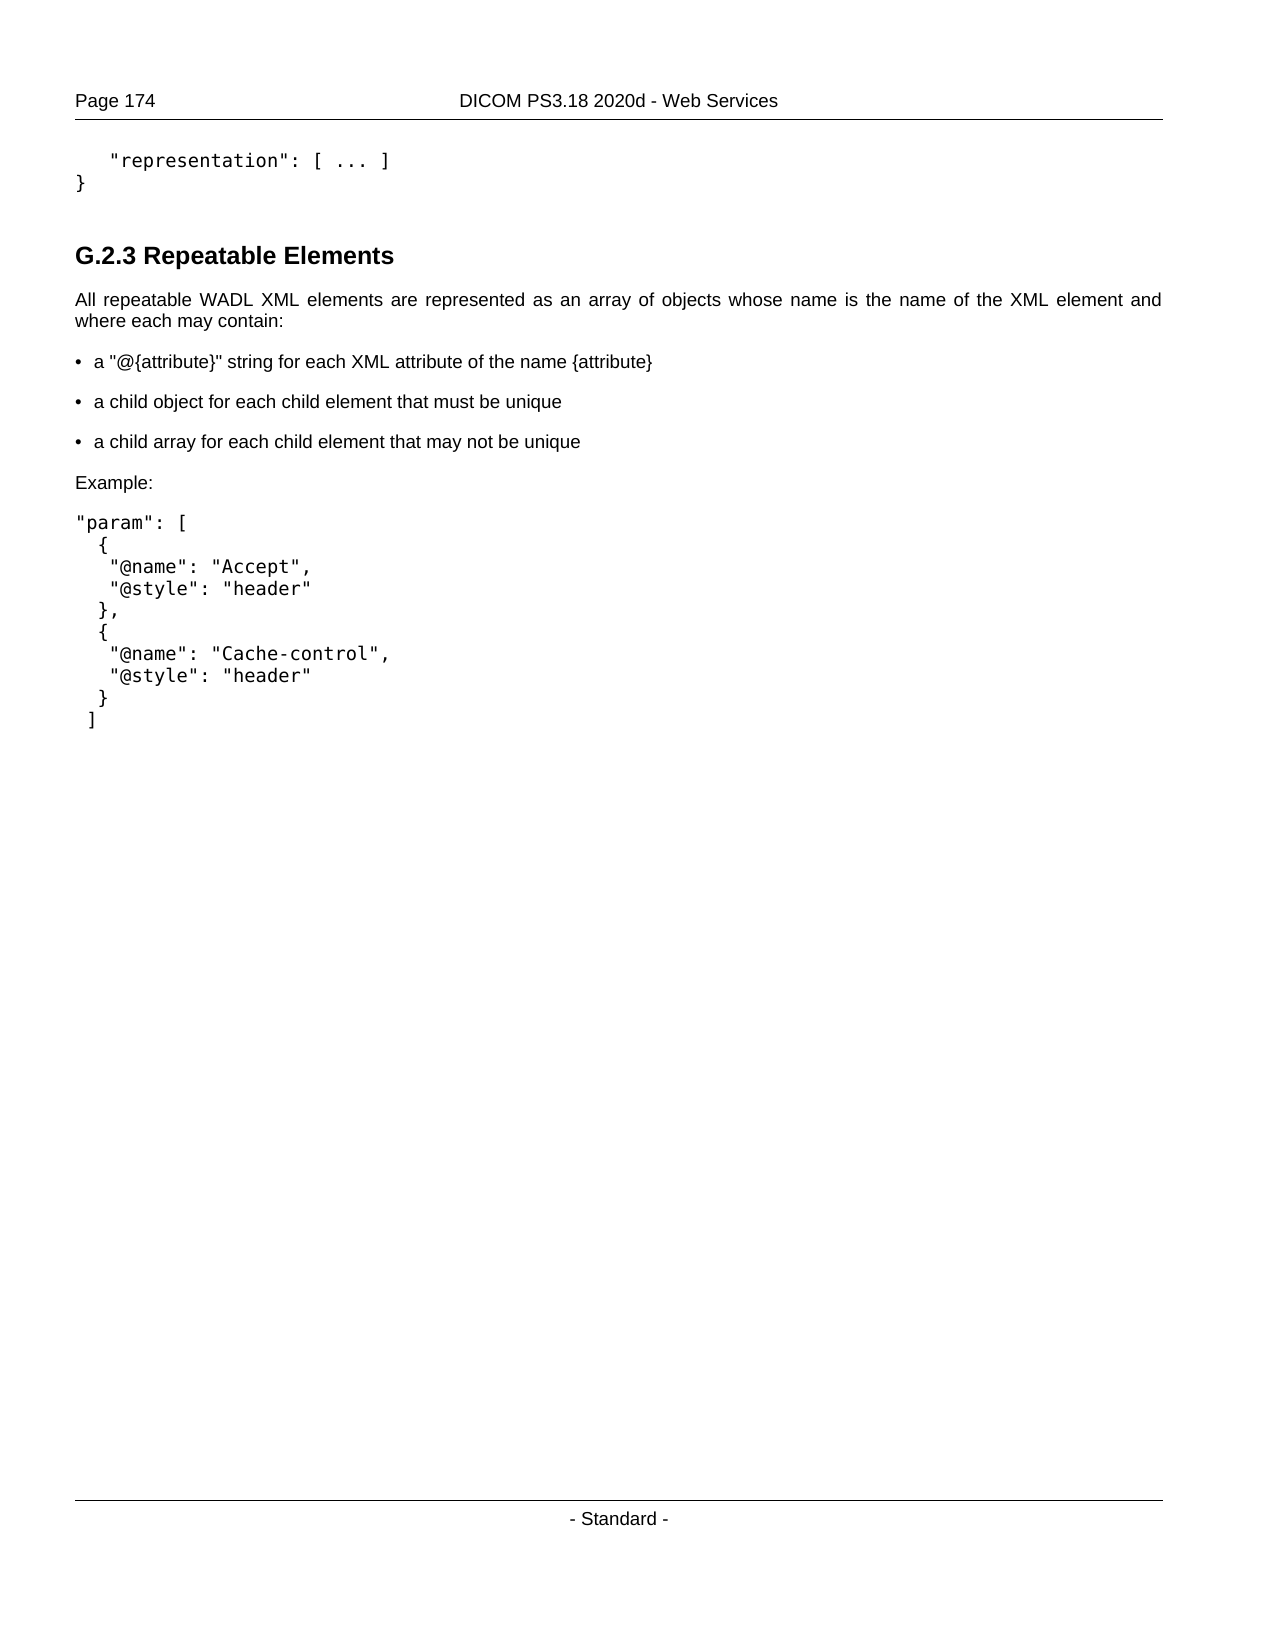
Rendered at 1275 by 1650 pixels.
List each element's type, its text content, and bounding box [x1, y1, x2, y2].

text • a child array for each child element that may not be unique [75, 431, 1162, 453]
text Example: [75, 472, 1162, 493]
text "representation": [ ... ] } [75, 150, 1162, 222]
text G.2.3 Repeatable Elements [75, 241, 1162, 270]
text All repeatable WADL XML elements are represented as an array of objects whose name is the name of the XML element and where each may contain: [75, 289, 1162, 332]
text • a "@{attribute}" string for each XML attribute of the name {attribute} [75, 351, 1162, 372]
text • a child object for each child element that must be unique [75, 391, 1162, 412]
text "param": [ { "@name": "Accept", "@style": "header" }, { "@name": "Cache-control", "@style": "header" } ] [75, 512, 1162, 759]
